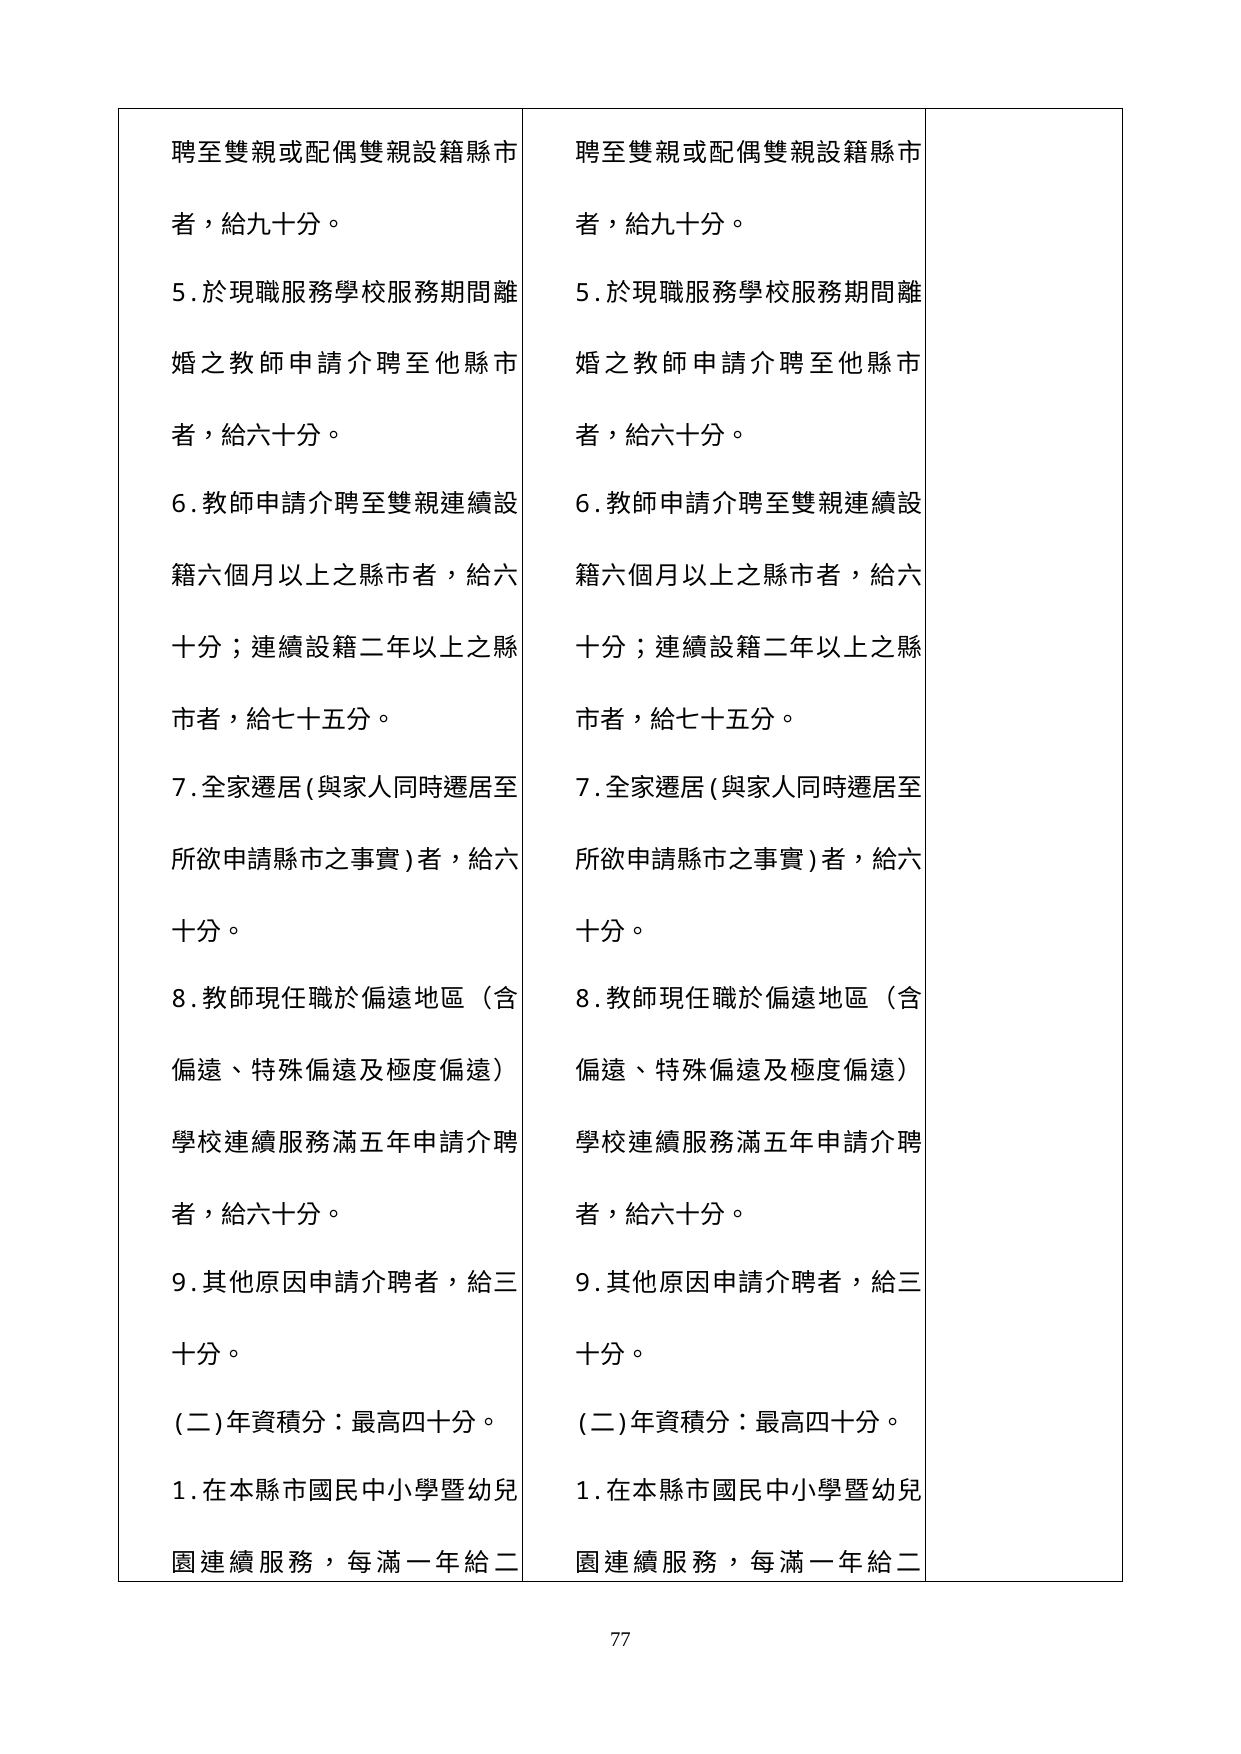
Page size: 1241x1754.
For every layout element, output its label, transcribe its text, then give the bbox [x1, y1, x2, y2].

table_cell 聘至雙親或配偶雙親設籍縣市者，給九十分。 5.於現職服務學校服務期間離婚之教師申請介聘至他縣市者，給六十分。 6.教師申請介聘至雙親連續設籍六個月以上之縣市者，給六十分；連續設籍二年以上之縣市者，給七十五分。 7.全家遷居(與家人同時遷居至所欲申請縣市之事實)者，給六十分。 8.教師現任職於偏遠地區（含偏遠、特殊偏遠及極度偏遠）學校連續服務滿五年申請介聘者，給六十分。 9.其他原因申請介聘者，給三十分。 (二)年資積分：最高四十分。 1.在本縣市國民中小學暨幼兒園連續服務，每滿一年給二 [523, 109, 925, 1581]
table_cell [926, 109, 1122, 1581]
table_cell 聘至雙親或配偶雙親設籍縣市者，給九十分。 5.於現職服務學校服務期間離婚之教師申請介聘至他縣市者，給六十分。 6.教師申請介聘至雙親連續設籍六個月以上之縣市者，給六十分；連續設籍二年以上之縣市者，給七十五分。 7.全家遷居(與家人同時遷居至所欲申請縣市之事實)者，給六十分。 8.教師現任職於偏遠地區（含偏遠、特殊偏遠及極度偏遠）學校連續服務滿五年申請介聘者，給六十分。 9.其他原因申請介聘者，給三十分。 (二)年資積分：最高四十分。 1.在本縣市國民中小學暨幼兒園連續服務，每滿一年給二 [119, 109, 522, 1581]
